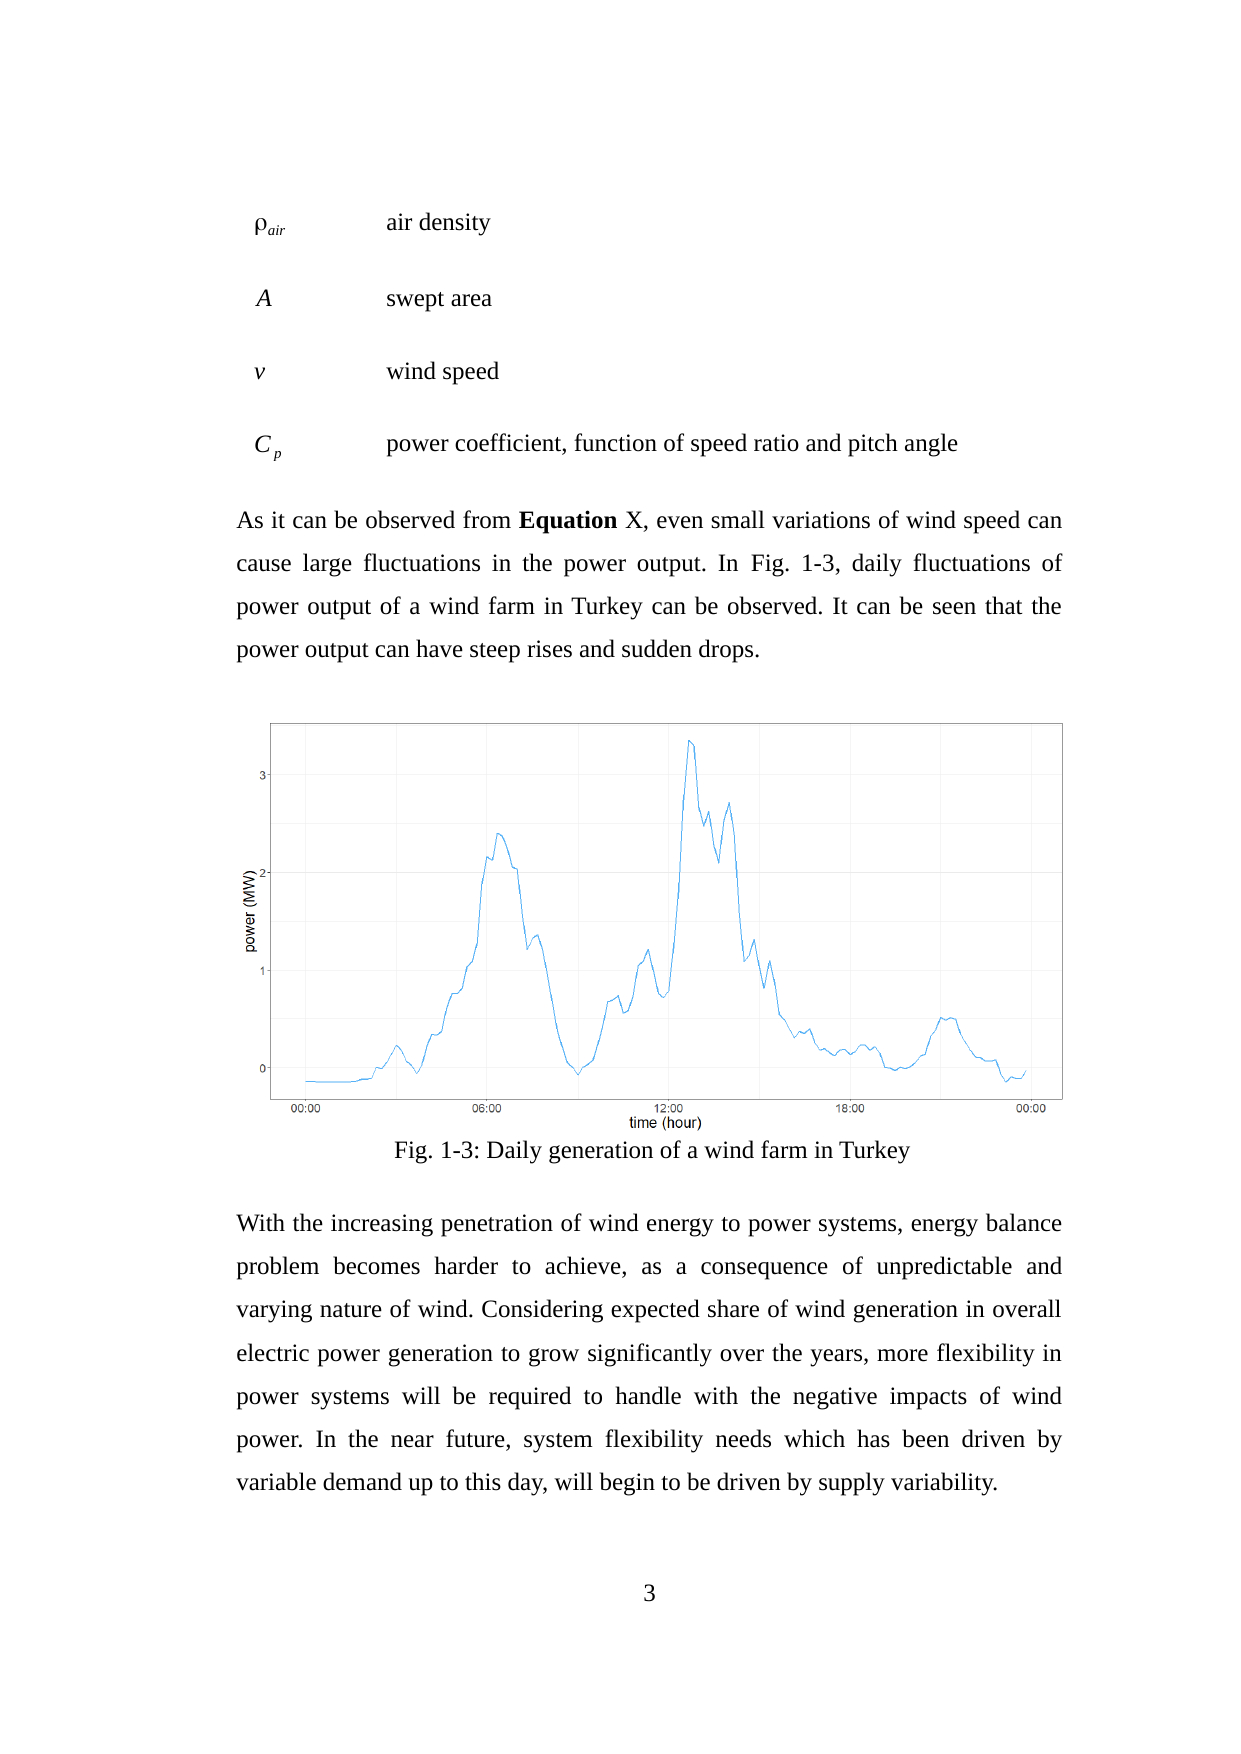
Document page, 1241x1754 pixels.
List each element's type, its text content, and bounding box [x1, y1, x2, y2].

text wind speed [236, 356, 1063, 384]
text As it can be observed from Equation X, even small variations of wind speed can cause large fluctuations in the power output. In Fig. 1-3, daily fluctuations of power output of a wind farm in Turkey can be observed. It can be seen that the power output can have steep rises and sudden drops. [236, 505, 1063, 663]
text power coefficient, function of speed ratio and pitch angle [236, 428, 1063, 461]
text air density [236, 207, 1063, 239]
text swept area [236, 283, 1063, 312]
text Fig. 1-3: Daily generation of a wind farm in Turkey [236, 1133, 1068, 1164]
text With the increasing penetration of wind energy to power systems, energy balance problem becomes harder to achieve, as a consequence of unpredictable and varying nature of wind. Considering expected share of wind generation in overall electric power generation to grow significantly over the years, more flexibility in power systems will be required to handle with the negative impacts of wind power. In the near future, system flexibility needs which has been driven by variable demand up to this day, will begin to be driven by supply variability. [236, 1208, 1063, 1496]
picture [238, 719, 1066, 1133]
